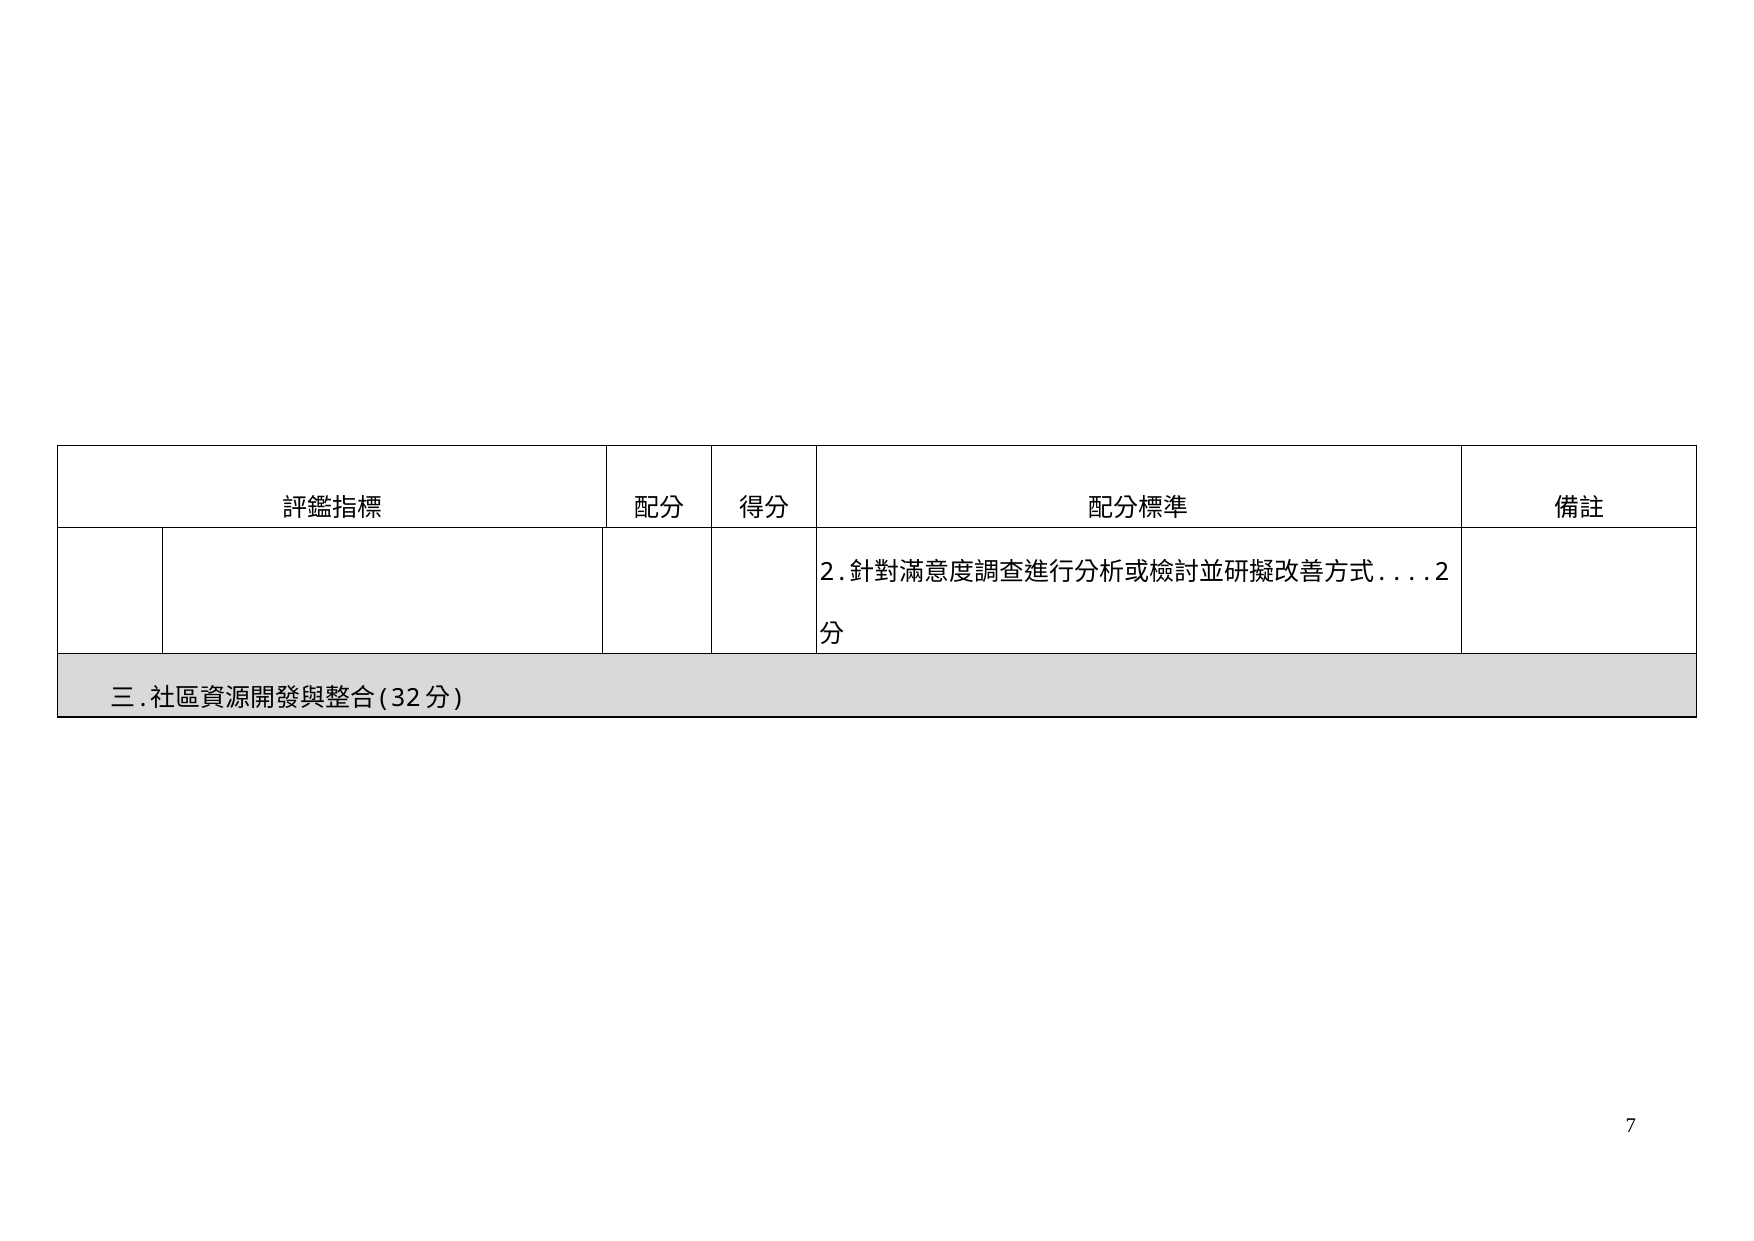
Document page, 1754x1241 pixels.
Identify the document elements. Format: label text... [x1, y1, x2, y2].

table_cell [712, 528, 816, 653]
table_cell [58, 528, 162, 653]
table_cell [163, 528, 602, 653]
table_header 配分 [607, 446, 711, 527]
table_header 得分 [712, 446, 816, 527]
table_header 配分標準 [817, 446, 1461, 527]
table_header 評鑑指標 [58, 446, 606, 527]
table_header 備註 [1462, 446, 1696, 527]
table_cell [603, 528, 711, 653]
table_cell [1462, 528, 1696, 653]
table_cell 三.社區資源開發與整合(32分) [58, 654, 1696, 716]
table_cell 2.針對滿意度調查進行分析或檢討並研擬改善方式....2分 [817, 528, 1461, 653]
